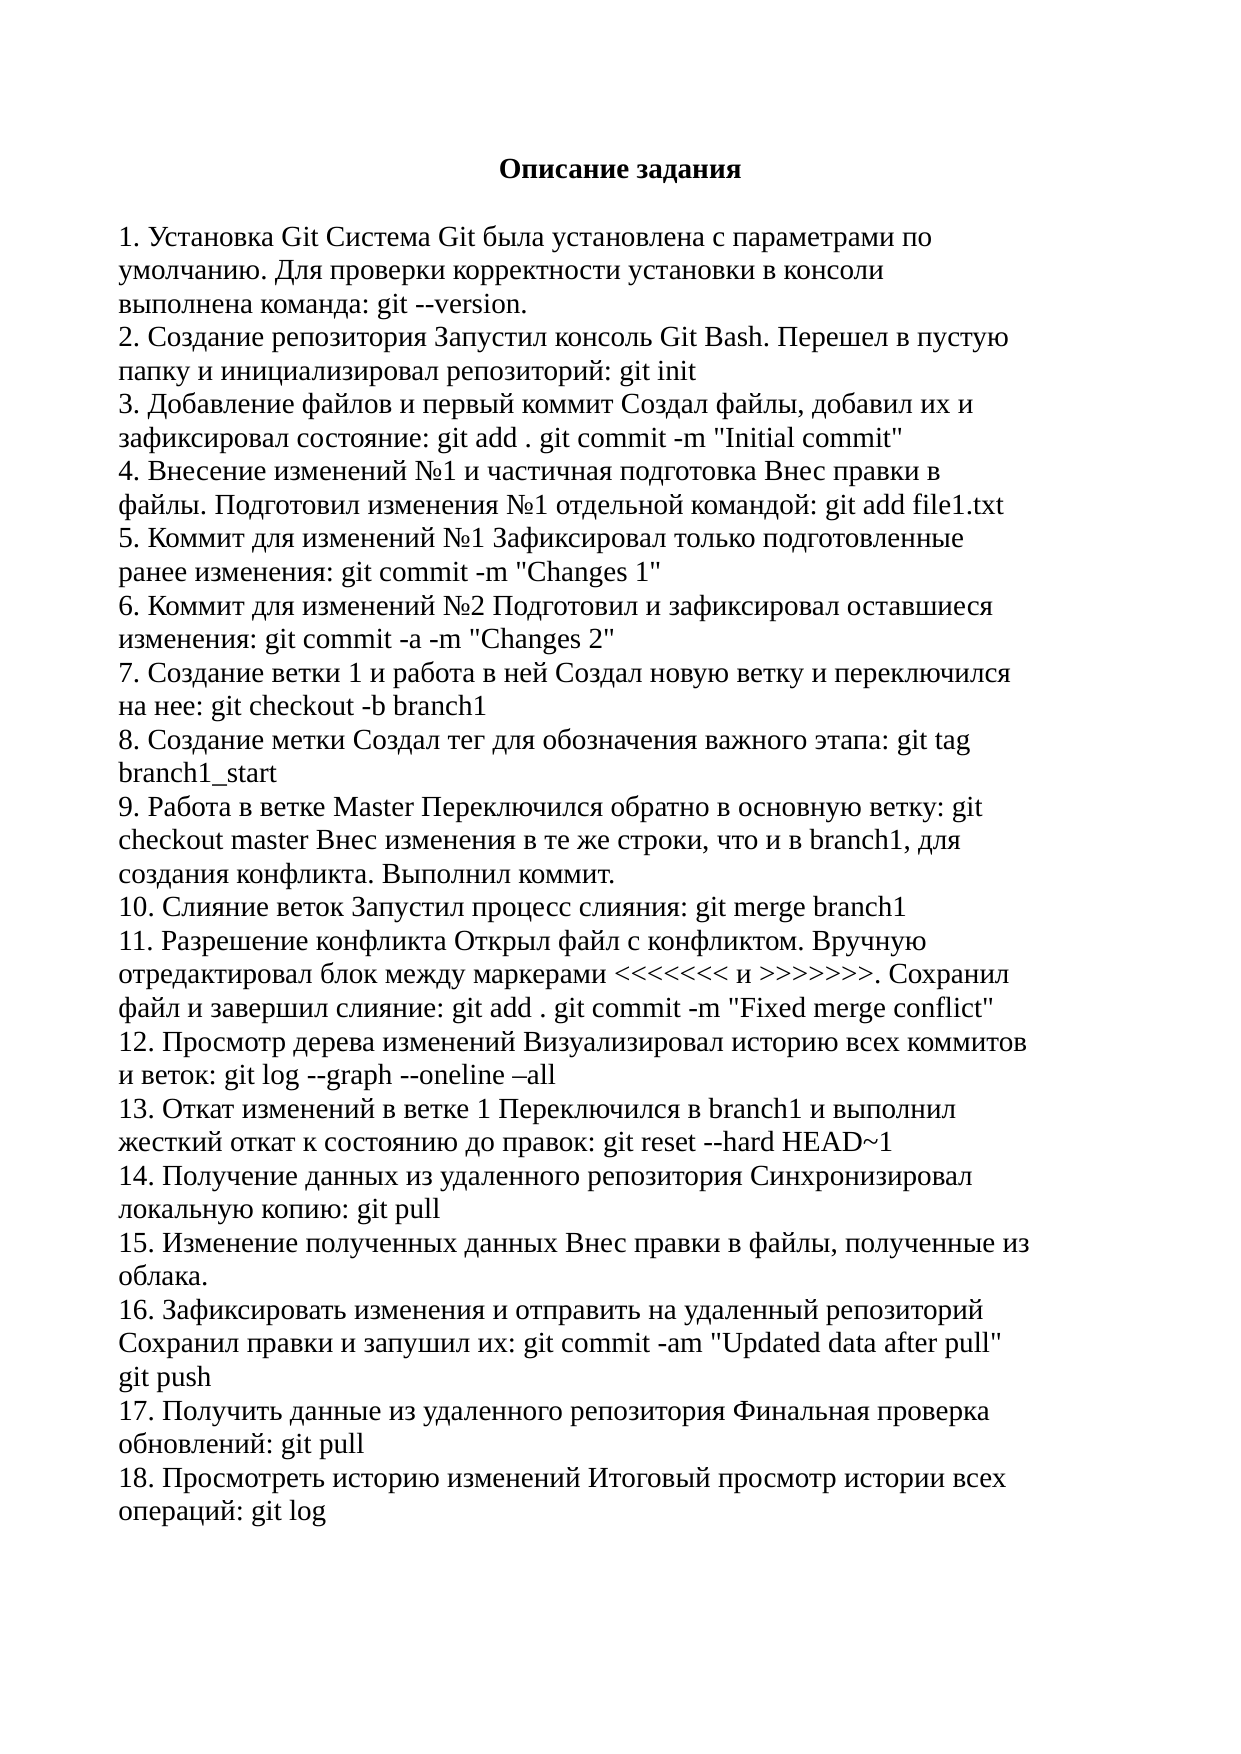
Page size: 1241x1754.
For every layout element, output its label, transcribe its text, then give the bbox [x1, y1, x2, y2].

text на нее: git checkout -b branch1 [118, 688, 1122, 722]
text 18. Просмотреть историю изменений Итоговый просмотр истории всех [118, 1460, 1122, 1493]
text локальную копию: git pull [118, 1191, 1122, 1225]
text выполнена команда: git --version. [118, 286, 1122, 319]
text умолчанию. Для проверки корректности установки в консоли [118, 252, 1122, 286]
text файл и завершил слияние: git add . git commit -m "Fixed merge conflict" [118, 990, 1122, 1024]
text 17. Получить данные из удаленного репозитория Финальная проверка [118, 1393, 1122, 1426]
text отредактировал блок между маркерами <<<<<<< и >>>>>>>. Сохранил [118, 957, 1122, 990]
text 2. Создание репозитория Запустил консоль Git Bash. Перешел в пустую [118, 319, 1122, 353]
text checkout master Внес изменения в те же строки, что и в branch1, для [118, 822, 1122, 856]
text 16. Зафиксировать изменения и отправить на удаленный репозиторий [118, 1292, 1122, 1326]
text зафиксировал состояние: git add . git commit -m "Initial commit" [118, 420, 1122, 453]
text жесткий откат к состоянию до правок: git reset --hard HEAD~1 [118, 1124, 1122, 1158]
text 11. Разрешение конфликта Открыл файл с конфликтом. Вручную [118, 923, 1122, 957]
text 1. Установка Git Система Git была установлена с параметрами по [118, 219, 1122, 252]
text 10. Слияние веток Запустил процесс слияния: git merge branch1 [118, 889, 1122, 923]
text обновлений: git pull [118, 1426, 1122, 1460]
text и веток: git log --graph --oneline –all [118, 1057, 1122, 1091]
text 4. Внесение изменений №1 и частичная подготовка Внес правки в [118, 453, 1122, 487]
text файлы. Подготовил изменения №1 отдельной командой: git add file1.txt [118, 487, 1122, 521]
text 8. Создание метки Создал тег для обозначения важного этапа: git tag [118, 722, 1122, 755]
text ранее изменения: git commit -m "Changes 1" [118, 554, 1122, 588]
text 13. Откат изменений в ветке 1 Переключился в branch1 и выполнил [118, 1091, 1122, 1124]
text 12. Просмотр дерева изменений Визуализировал историю всех коммитов [118, 1024, 1122, 1057]
text 9. Работа в ветке Master Переключился обратно в основную ветку: git [118, 789, 1122, 822]
text 6. Коммит для изменений №2 Подготовил и зафиксировал оставшиеся [118, 588, 1122, 621]
text облака. [118, 1258, 1122, 1292]
text 14. Получение данных из удаленного репозитория Синхронизировал [118, 1158, 1122, 1191]
text создания конфликта. Выполнил коммит. [118, 856, 1122, 889]
text 15. Изменение полученных данных Внес правки в файлы, полученные из [118, 1225, 1122, 1258]
text branch1_start [118, 755, 1122, 789]
text 7. Создание ветки 1 и работа в ней Создал новую ветку и переключился [118, 655, 1122, 688]
text изменения: git commit -a -m "Changes 2" [118, 621, 1122, 655]
text Описание задания [118, 152, 1122, 185]
text 5. Коммит для изменений №1 Зафиксировал только подготовленные [118, 521, 1122, 554]
text 3. Добавление файлов и первый коммит Создал файлы, добавил их и [118, 386, 1122, 420]
text папку и инициализировал репозиторий: git init [118, 353, 1122, 386]
text git push [118, 1359, 1122, 1393]
text операций: git log [118, 1493, 1122, 1527]
text Сохранил правки и запушил их: git commit -am "Updated data after pull" [118, 1326, 1122, 1359]
